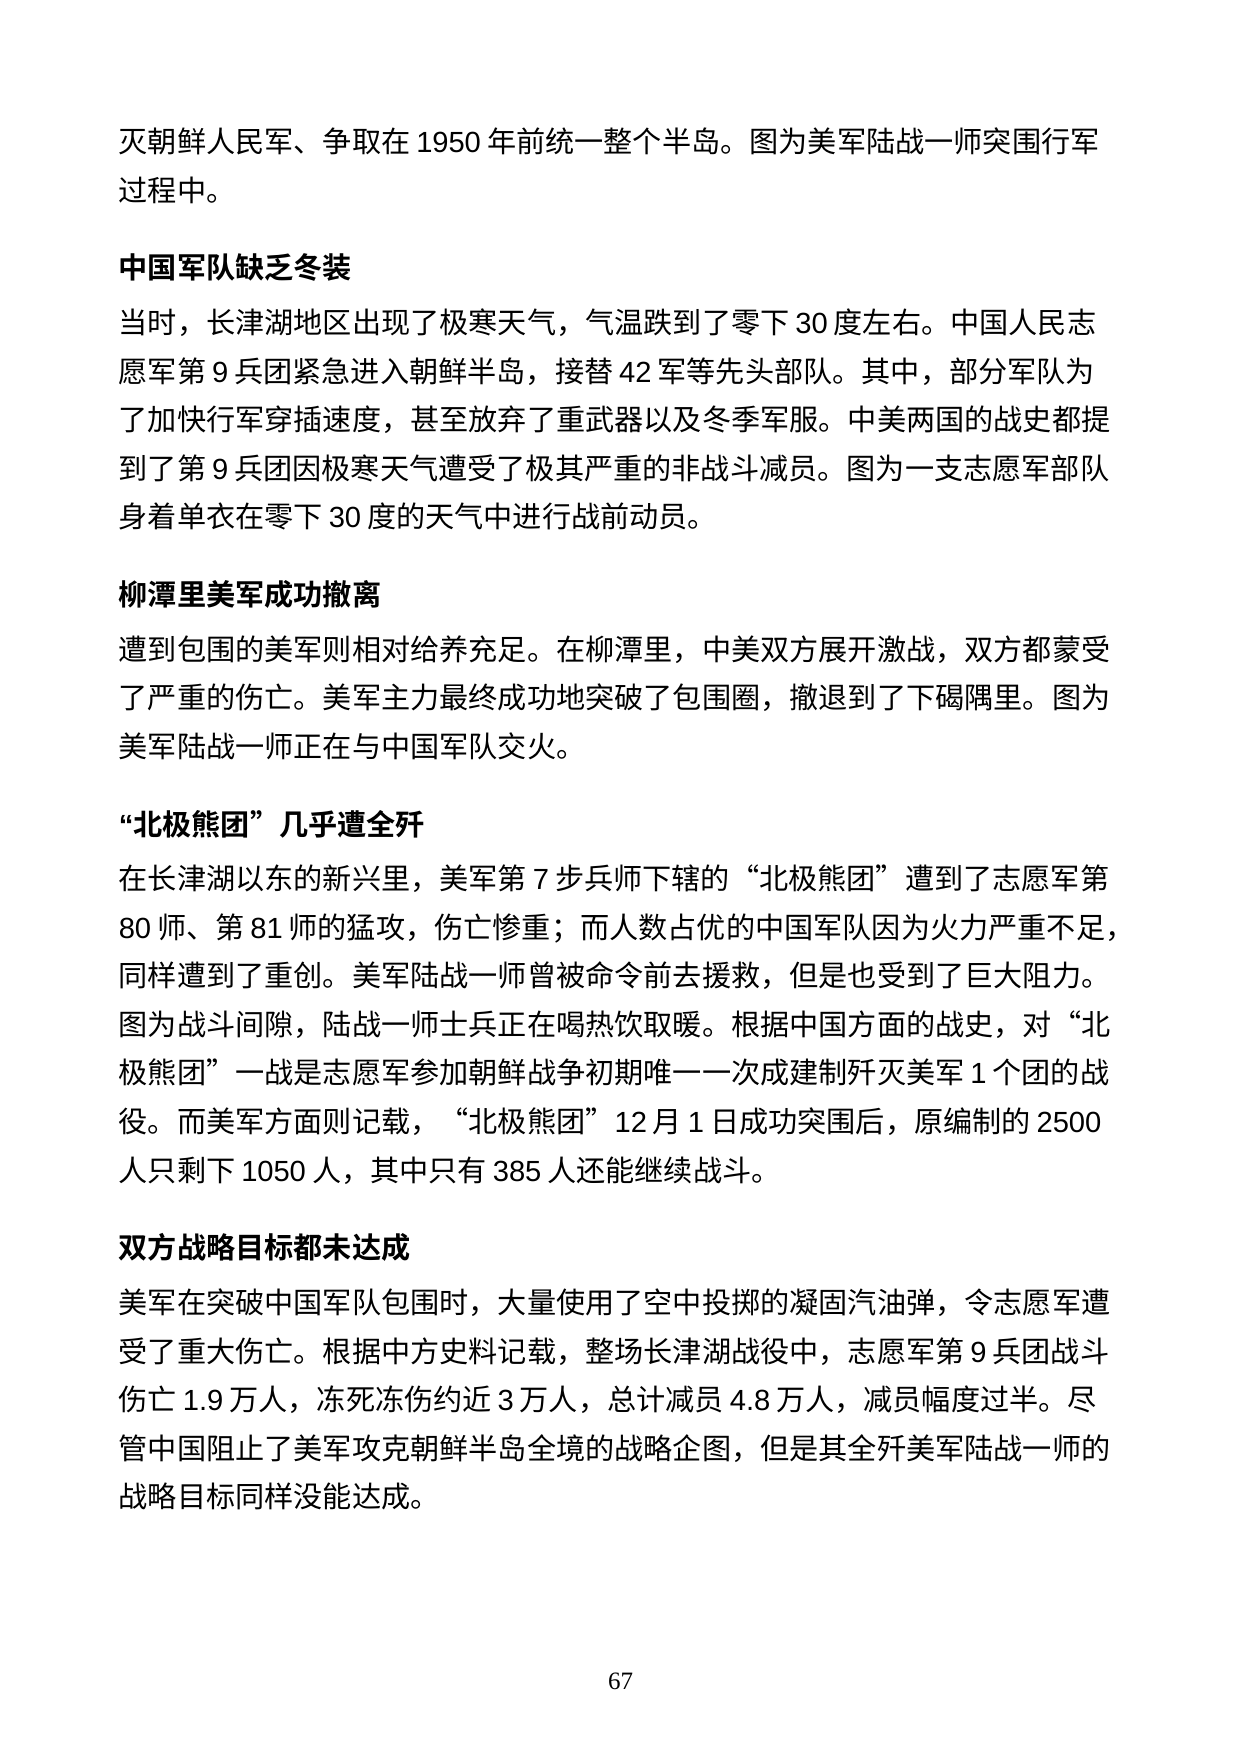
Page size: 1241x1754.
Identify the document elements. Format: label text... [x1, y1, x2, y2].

text 美军在突破中国军队包围时，大量使用了空中投掷的凝固汽油弹，令志愿军遭受了重大伤亡。根据中方史料记载，整场长津湖战役中，志愿军第9兵团战斗伤亡1.9万人，冻死冻伤约近3万人，总计减员4.8万人，减员幅度过半。尽管中国阻止了美军攻克朝鲜半岛全境的战略企图，但是其全歼美军陆战一师的战略目标同样没能达成。 [118, 1279, 1122, 1516]
text 遭到包围的美军则相对给养充足。在柳潭里，中美双方展开激战，双方都蒙受了严重的伤亡。美军主力最终成功地突破了包围圈，撤退到了下碣隅里。图为美军陆战一师正在与中国军队交火。 [118, 626, 1122, 766]
subtitle 柳潭里美军成功撤离 [118, 571, 1122, 614]
subtitle “北极熊团”几乎遭全歼 [118, 801, 1122, 843]
text 灭朝鲜人民军、争取在1950年前统一整个半岛。图为美军陆战一师突围行军过程中。 [118, 118, 1122, 209]
text 在长津湖以东的新兴里，美军第7步兵师下辖的“北极熊团”遭到了志愿军第80师、第81师的猛攻，伤亡惨重；而人数占优的中国军队因为火力严重不足，同样遭到了重创。美军陆战一师曾被命令前去援救，但是也受到了巨大阻力。图为战斗间隙，陆战一师士兵正在喝热饮取暖。根据中国方面的战史，对“北极熊团”一战是志愿军参加朝鲜战争初期唯一一次成建制歼灭美军1个团的战役。而美军方面则记载，“北极熊团”12月1日成功突围后，原编制的2500人只剩下1050人，其中只有385人还能继续战斗。 [118, 856, 1122, 1189]
text 当时，长津湖地区出现了极寒天气，气温跌到了零下30度左右。中国人民志愿军第9兵团紧急进入朝鲜半岛，接替42军等先头部队。其中，部分军队为了加快行军穿插速度，甚至放弃了重武器以及冬季军服。中美两国的战史都提到了第9兵团因极寒天气遭受了极其严重的非战斗减员。图为一支志愿军部队身着单衣在零下30度的天气中进行战前动员。 [118, 299, 1122, 536]
subtitle 双方战略目标都未达成 [118, 1225, 1122, 1267]
subtitle 中国军队缺乏冬装 [118, 245, 1122, 287]
